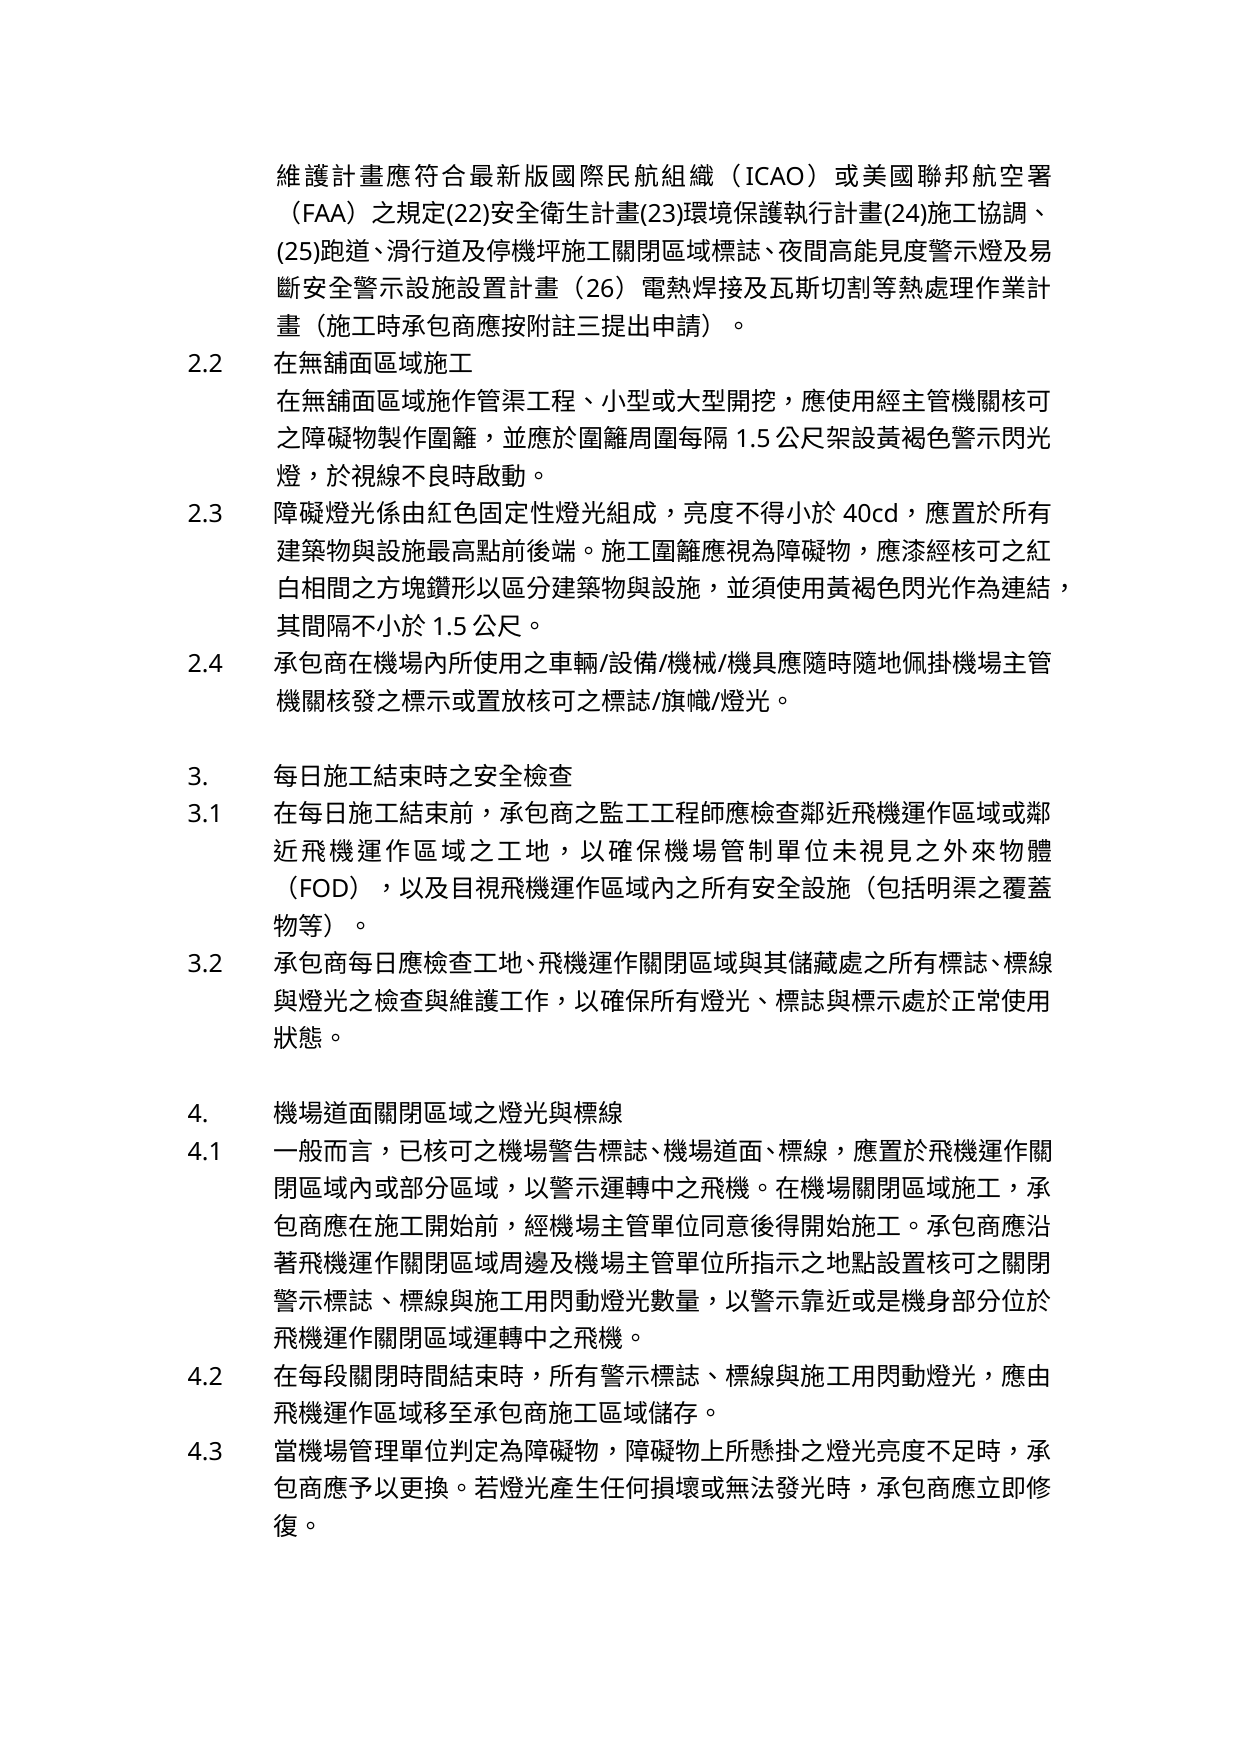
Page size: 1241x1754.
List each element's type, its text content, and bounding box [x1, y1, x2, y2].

text 在無舖面區域施作管渠工程、小型或大型開挖，應使用經主管機關核可之障礙物製作圍籬，並應於圍籬周圍每隔1.5公尺架設黃褐色警示閃光燈，於視線不良時啟動。 [277, 380, 1053, 492]
list 在每日施工結束前，承包商之監工工程師應檢查鄰近飛機運作區域或鄰近飛機運作區域之工地，以確保機場管制單位未視見之外來物體（FOD），以及目視飛機運作區域內之所有安全設施（包括明渠之覆蓋物等）。 [187, 792, 1053, 942]
list 障礙燈光係由紅色固定性燈光組成，亮度不得小於40cd，應置於所有建築物與設施最高點前後端。施工圍籬應視為障礙物，應漆經核可之紅白相間之方塊鑽形以區分建築物與設施，並須使用黃褐色閃光作為連結，其間隔不小於1.5公尺。 [187, 492, 1053, 642]
list 在無舖面區域施工 [187, 342, 1053, 380]
list 機場道面關閉區域之燈光與標線 [187, 1092, 1053, 1130]
list 每日施工結束時之安全檢查 [187, 755, 1053, 792]
list 承包商在機場內所使用之車輛/設備/機械/機具應隨時隨地佩掛機場主管機關核發之標示或置放核可之標誌/旗幟/燈光。 [187, 642, 1053, 717]
list 當機場管理單位判定為障礙物，障礙物上所懸掛之燈光亮度不足時，承包商應予以更換。若燈光產生任何損壞或無法發光時，承包商應立即修復。 [187, 1430, 1053, 1542]
list 承包商每日應檢查工地、飛機運作關閉區域與其儲藏處之所有標誌、標線與燈光之檢查與維護工作，以確保所有燈光、標誌與標示處於正常使用狀態。 [187, 942, 1053, 1055]
list 維護計畫應符合最新版國際民航組織（ICAO）或美國聯邦航空署（FAA）之規定(22)安全衛生計畫(23)環境保護執行計畫(24)施工協調、(25)跑道、滑行道及停機坪施工關閉區域標誌、夜間高能見度警示燈及易斷安全警示設施設置計畫（26）電熱焊接及瓦斯切割等熱處理作業計畫（施工時承包商應按附註三提出申請）。 [187, 155, 1053, 342]
list 一般而言，已核可之機場警告標誌、機場道面、標線，應置於飛機運作關閉區域內或部分區域，以警示運轉中之飛機。在機場關閉區域施工，承包商應在施工開始前，經機場主管單位同意後得開始施工。承包商應沿著飛機運作關閉區域周邊及機場主管單位所指示之地點設置核可之關閉警示標誌、標線與施工用閃動燈光數量，以警示靠近或是機身部分位於飛機運作關閉區域運轉中之飛機。 [187, 1130, 1053, 1355]
list 在每段關閉時間結束時，所有警示標誌、標線與施工用閃動燈光，應由飛機運作區域移至承包商施工區域儲存。 [187, 1355, 1053, 1430]
